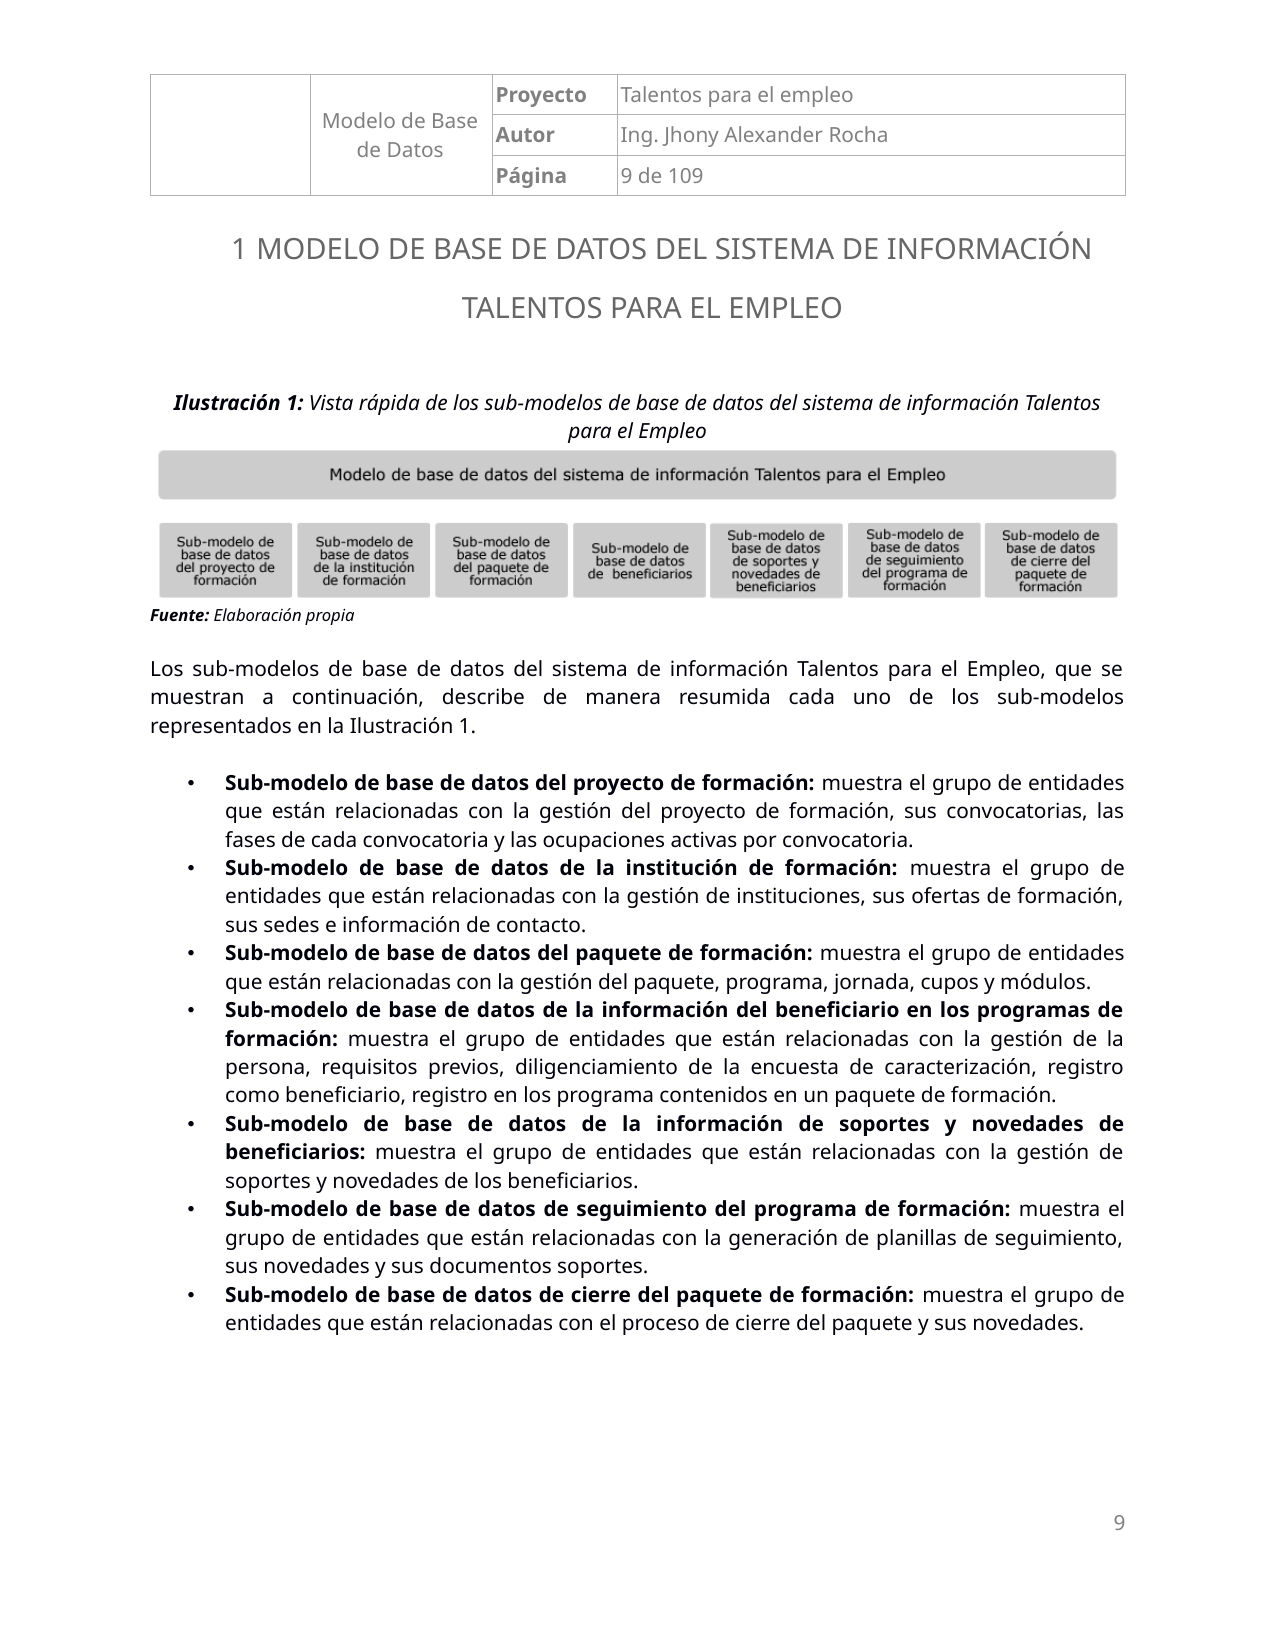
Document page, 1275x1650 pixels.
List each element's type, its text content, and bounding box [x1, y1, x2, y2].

text Fuente: Elaboración propia [150, 604, 1125, 627]
list Sub-modelo de base de datos de cierre del paquete de formación: muestra el grupo de entidades que están relacionadas con el proceso de cierre del paquete y sus novedades. [187, 1280, 1125, 1337]
text Ilustración 1: Vista rápida de los sub-modelos de base de datos del sistema de información Talentos para el Empleo [150, 388, 1125, 445]
list Sub-modelo de base de datos de la información de soportes y novedades de beneficiarios: muestra el grupo de entidades que están relacionadas con la gestión de soportes y novedades de los beneficiarios. [187, 1109, 1125, 1194]
text Los sub-modelos de base de datos del sistema de información Talentos para el Empleo, que se muestran a continuación, describe de manera resumida cada uno de los sub-modelos representados en la Ilustración 1. [150, 654, 1125, 739]
list Sub-modelo de base de datos de seguimiento del programa de formación: muestra el grupo de entidades que están relacionadas con la generación de planillas de seguimiento, sus novedades y sus documentos soportes. [187, 1194, 1125, 1280]
subtitle Modelo de base de datos del sistema de información Talentos para el Empleo [179, 228, 1125, 327]
picture [150, 445, 1125, 604]
list Sub-modelo de base de datos del paquete de formación: muestra el grupo de entidades que están relacionadas con la gestión del paquete, programa, jornada, cupos y módulos. [187, 938, 1125, 995]
list Sub-modelo de base de datos de la institución de formación: muestra el grupo de entidades que están relacionadas con la gestión de instituciones, sus ofertas de formación, sus sedes e información de contacto. [187, 853, 1125, 938]
list Sub-modelo de base de datos de la información del beneficiario en los programas de formación: muestra el grupo de entidades que están relacionadas con la gestión de la persona, requisitos previos, diligenciamiento de la encuesta de caracterización, registro como beneficiario, registro en los programa contenidos en un paquete de formación. [187, 995, 1125, 1109]
list Sub-modelo de base de datos del proyecto de formación: muestra el grupo de entidades que están relacionadas con la gestión del proyecto de formación, sus convocatorias, las fases de cada convocatoria y las ocupaciones activas por convocatoria. [187, 768, 1125, 853]
text [150, 627, 1125, 632]
